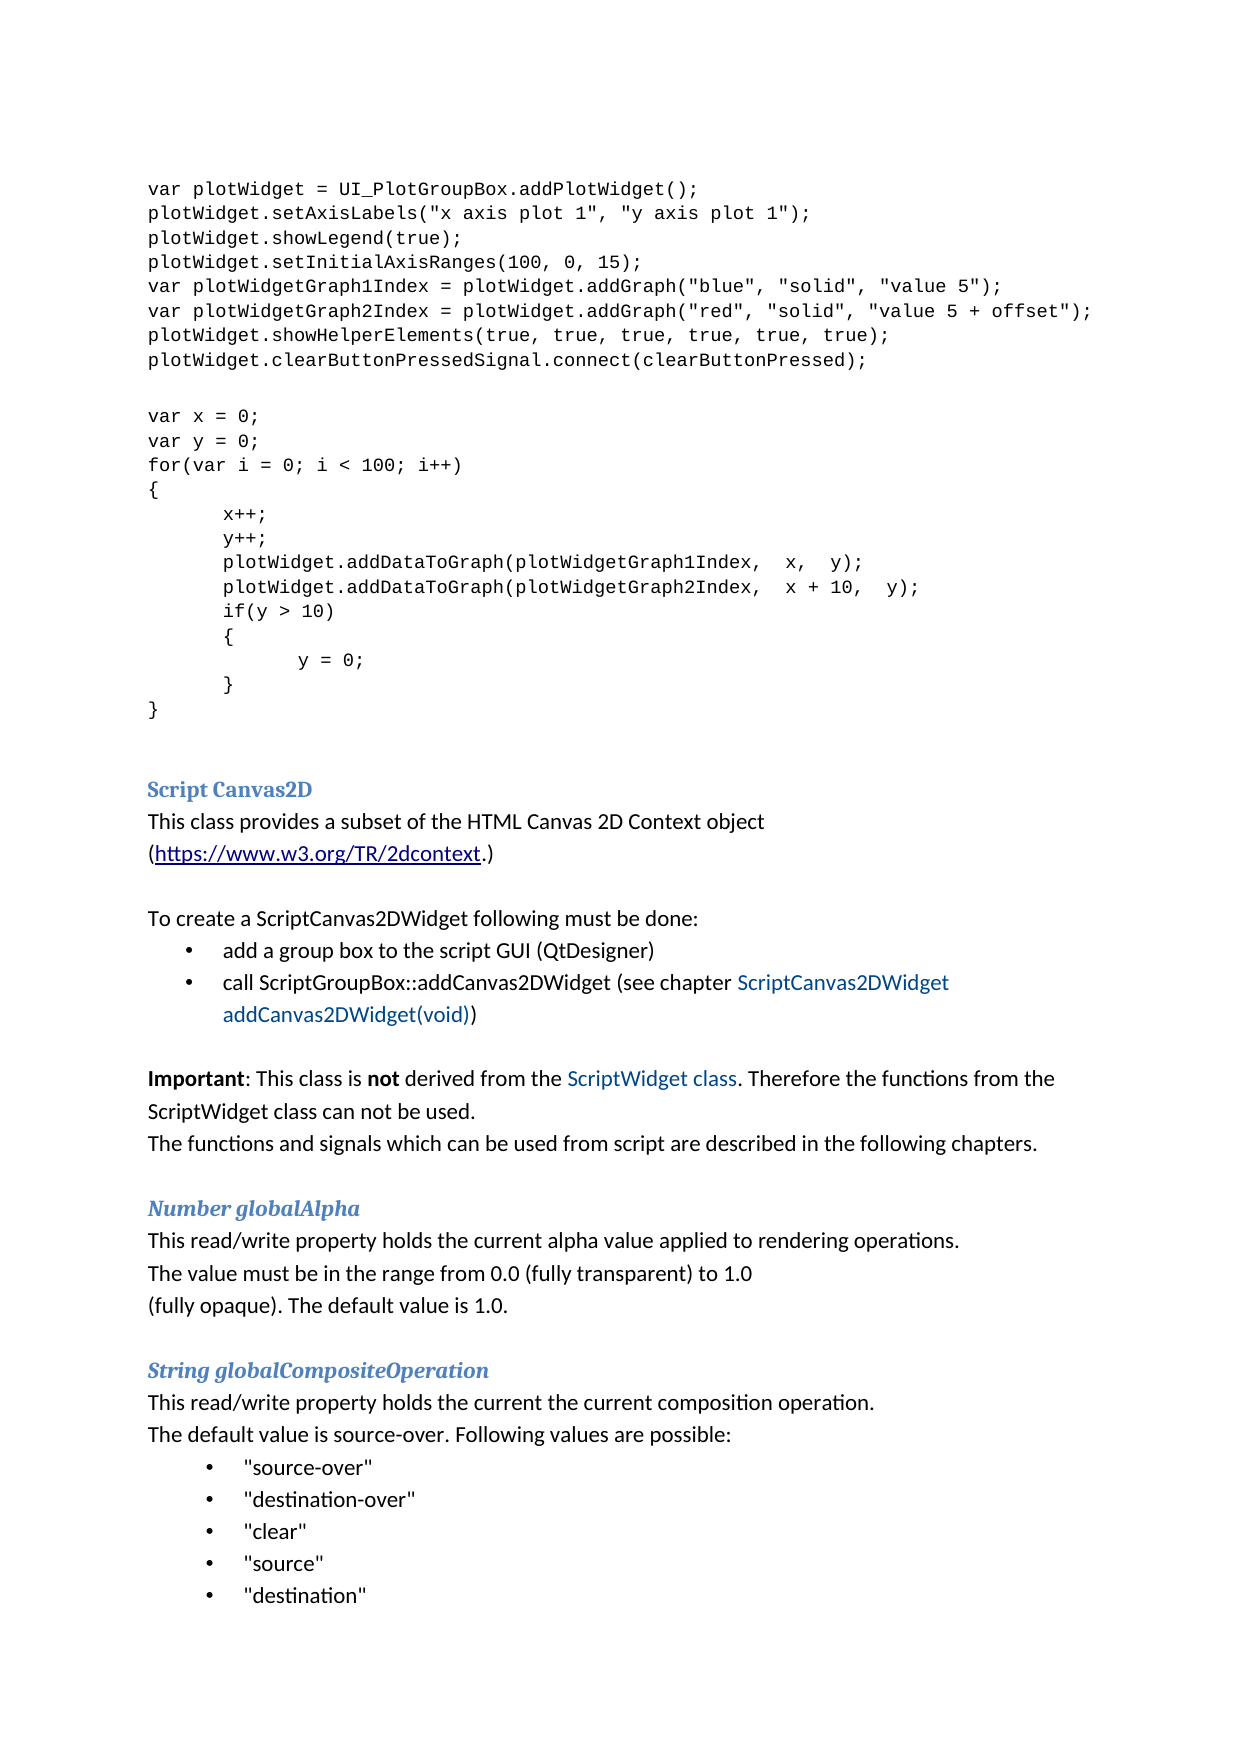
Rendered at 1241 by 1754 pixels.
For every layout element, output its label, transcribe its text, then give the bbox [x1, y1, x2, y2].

text y = 0; [148, 651, 1093, 672]
text This class provides a subset of the HTML Canvas 2D Context object (https://www.w3.org/TR/2dcontext.) [148, 807, 1093, 867]
list "destination-over" [206, 1485, 1093, 1513]
text } [148, 675, 1093, 696]
text This read/write property holds the current alpha value applied to rendering operations. [148, 1226, 1093, 1254]
subtitle Number globalAlpha [148, 1196, 1093, 1223]
list call ScriptGroupBox::addCanvas2DWidget (see chapter ScriptCanvas2DWidget addCanvas2DWidget(void)) [185, 968, 1093, 1028]
text Important: This class is not derived from the ScriptWidget class. Therefore the functions from the ScriptWidget class can not be used. [148, 1064, 1093, 1125]
list "source-over" [206, 1453, 1093, 1481]
text y++; [148, 529, 1093, 550]
text (fully opaque). The default value is 1.0. [148, 1291, 1093, 1319]
list "clear" [206, 1517, 1093, 1545]
text var plotWidgetGraph2Index = plotWidget.addGraph("red", "solid", "value 5 + offset"); [148, 302, 1093, 323]
text { [148, 480, 1093, 501]
text var plotWidgetGraph1Index = plotWidget.addGraph("blue", "solid", "value 5"); [148, 277, 1093, 298]
text if(y > 10) [148, 602, 1093, 623]
text plotWidget.setInitialAxisRanges(100, 0, 15); [148, 253, 1093, 274]
text The functions and signals which can be used from script are described in the following chapters. [148, 1129, 1093, 1157]
list add a group box to the script GUI (QtDesigner) [185, 936, 1093, 964]
text var x = 0; [148, 407, 1093, 428]
subtitle Script Canvas2D [148, 777, 1093, 803]
text x++; [148, 504, 1093, 526]
text The default value is source-over. Following values are possible: [148, 1421, 1093, 1448]
text The value must be in the range from 0.0 (fully transparent) to 1.0 [148, 1259, 1093, 1287]
text plotWidget.clearButtonPressedSignal.connect(clearButtonPressed); [148, 350, 1093, 372]
text plotWidget.showHelperElements(true, true, true, true, true, true); [148, 326, 1093, 347]
text for(var i = 0; i < 100; i++) [148, 456, 1093, 477]
text This read/write property holds the current the current composition operation. [148, 1388, 1093, 1416]
list "source" [206, 1549, 1093, 1577]
text plotWidget.addDataToGraph(plotWidgetGraph1Index, x, y); [148, 553, 1093, 574]
text plotWidget.showLegend(true); [148, 228, 1093, 250]
subtitle String globalCompositeOperation [148, 1358, 1093, 1384]
text To create a ScriptCanvas2DWidget following must be done: [148, 904, 1093, 932]
text var plotWidget = UI_PlotGroupBox.addPlotWidget(); [148, 180, 1093, 201]
list "destination" [206, 1581, 1093, 1609]
text { [148, 626, 1093, 648]
text } [148, 699, 1093, 721]
text plotWidget.setAxisLabels("x axis plot 1", "y axis plot 1"); [148, 204, 1093, 225]
text plotWidget.addDataToGraph(plotWidgetGraph2Index, x + 10, y); [148, 578, 1093, 599]
text var y = 0; [148, 431, 1093, 453]
